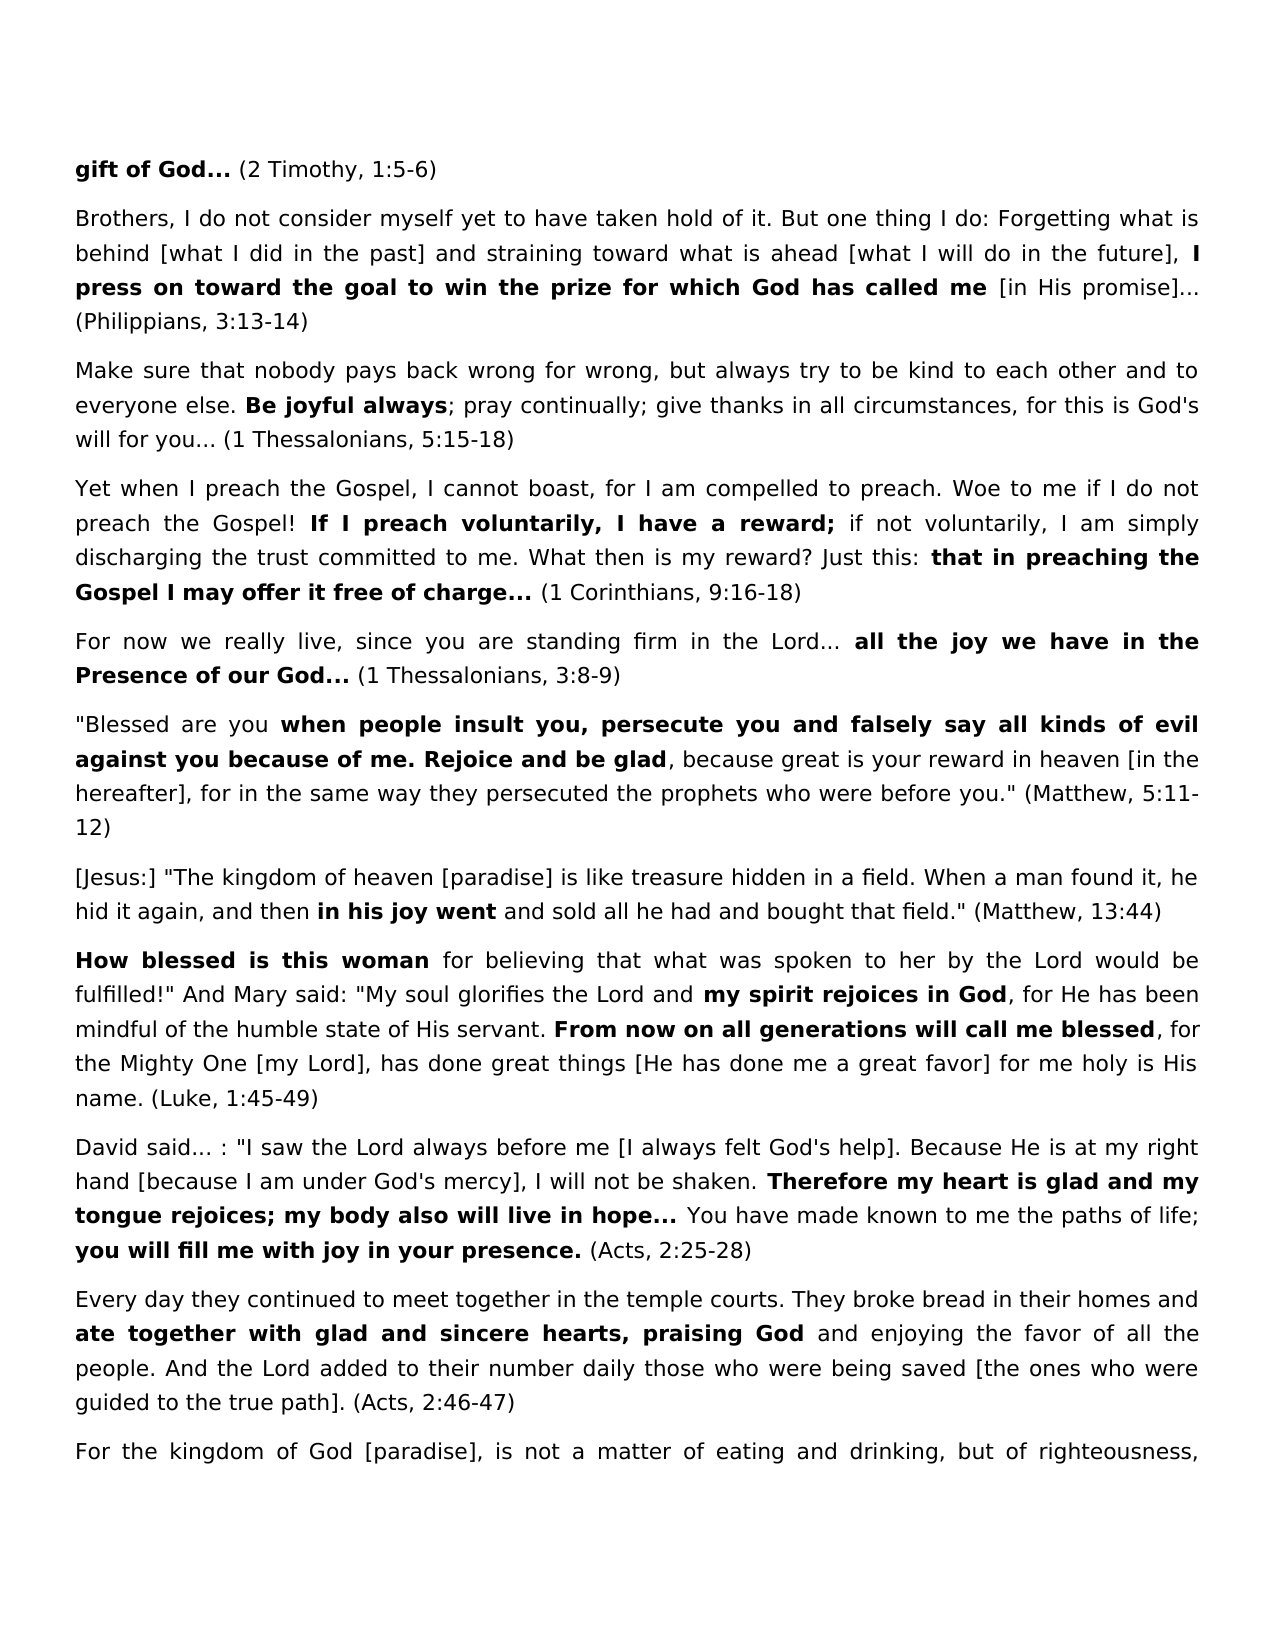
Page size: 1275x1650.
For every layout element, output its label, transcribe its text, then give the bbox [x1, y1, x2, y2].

text Yet when I preach the Gospel, I cannot boast, for I am compelled to preach. Woe to me if I do not preach the Gospel! If I preach voluntarily, I have a reward; if not voluntarily, I am simply discharging the trust committed to me. What then is my reward? Just this: that in preaching the Gospel I may offer it free of charge... (1 Corinthians, 9:16-18) [75, 469, 1200, 607]
text Brothers, I do not consider myself yet to have taken hold of it. But one thing I do: Forgetting what is behind [what I did in the past] and straining toward what is ahead [what I will do in the future], I press on toward the goal to win the prize for which God has called me [in His promise]... (Philippians, 3:13-14) [75, 199, 1200, 337]
text Every day they continued to meet together in the temple courts. They broke bread in their homes and ate together with glad and sincere hearts, praising God and enjoying the favor of all the people. And the Lord added to their number daily those who were being saved [the ones who were guided to the true path]. (Acts, 2:46-47) [75, 1280, 1200, 1417]
text "Blessed are you when people insult you, persecute you and falsely say all kinds of evil against you because of me. Rejoice and be glad, because great is your reward in heaven [in the hereafter], for in the same way they persecuted the prophets who were before you." (Matthew, 5:11-12) [75, 705, 1200, 843]
text For the kingdom of God [paradise], is not a matter of eating and drinking, but of righteousness, [75, 1432, 1200, 1467]
text Make sure that nobody pays back wrong for wrong, but always try to be kind to each other and to everyone else. Be joyful always; pray continually; give thanks in all circumstances, for this is God's will for you... (1 Thessalonians, 5:15-18) [75, 351, 1200, 454]
text [Jesus:] "The kingdom of heaven [paradise] is like treasure hidden in a field. When a man found it, he hid it again, and then in his joy went and sold all he had and bought that field." (Matthew, 13:44) [75, 857, 1200, 926]
text David said... : "I saw the Lord always before me [I always felt God's help]. Because He is at my right hand [because I am under God's mercy], I will not be shaken. Therefore my heart is glad and my tongue rejoices; my body also will live in hope... You have made known to me the paths of life; you will fill me with joy in your presence. (Acts, 2:25-28) [75, 1128, 1200, 1265]
text For now we really live, since you are standing firm in the Lord... all the joy we have in the Presence of our God... (1 Thessalonians, 3:8-9) [75, 622, 1200, 690]
text How blessed is this woman for believing that what was spoken to her by the Lord would be fulfilled!" And Mary said: "My soul glorifies the Lord and my spirit rejoices in God, for He has been mindful of the humble state of His servant. From now on all generations will call me blessed, for the Mighty One [my Lord], has done great things [He has done me a great favor] for me holy is His name. (Luke, 1:45-49) [75, 941, 1200, 1113]
text gift of God... (2 Timothy, 1:5-6) [75, 150, 1200, 184]
